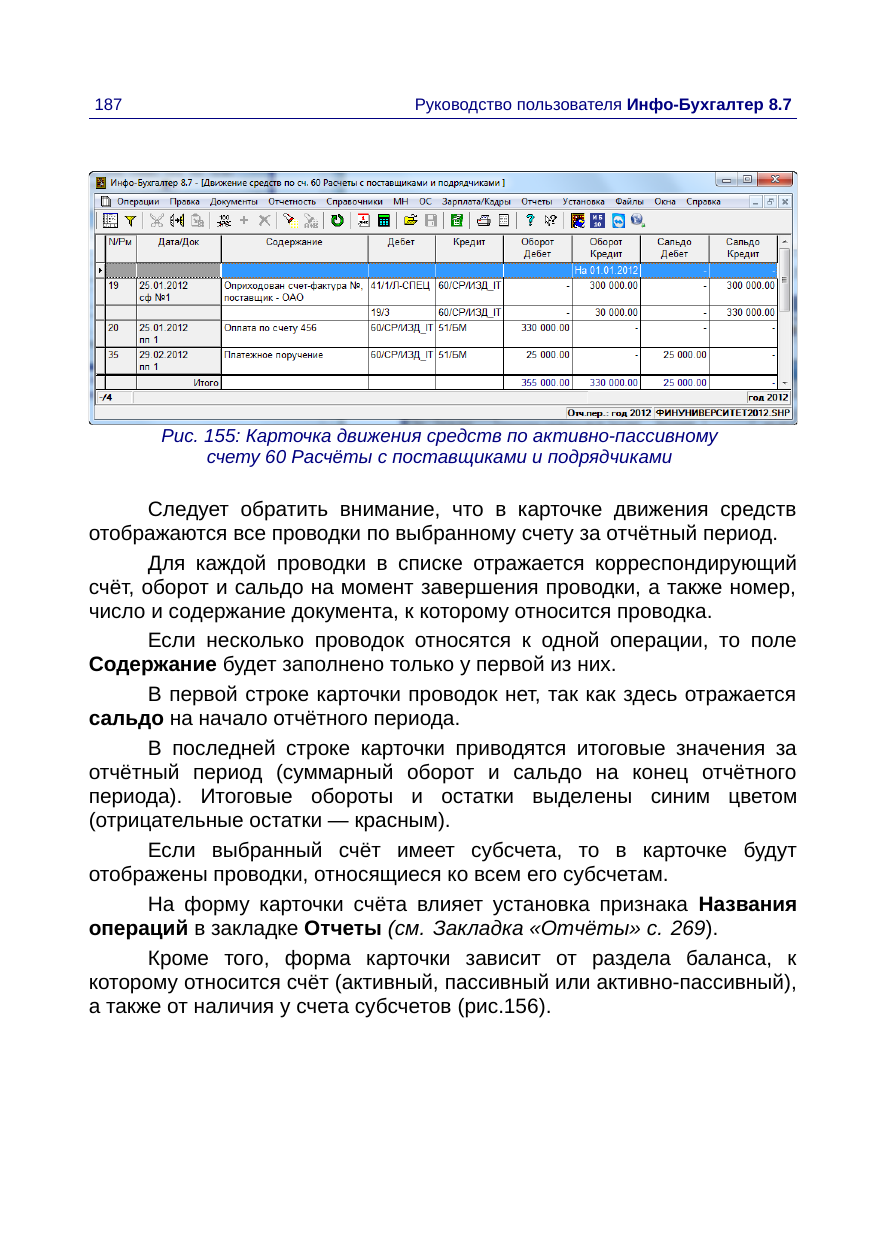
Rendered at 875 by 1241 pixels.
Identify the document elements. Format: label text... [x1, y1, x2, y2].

text В первой строке карточки проводок нет, так как здесь отражается сальдо на начало отчётного периода. [88, 682, 797, 730]
text Для каждой проводки в списке отражается корреспондирующий счёт, оборот и сальдо на момент завершения проводки, а также номер, число и содержание документа, к которому относится проводка. [88, 551, 797, 622]
text В последней строке карточки приводятся итоговые значения за отчётный период (суммарный оборот и сальдо на конец отчётного периода). Итоговые обороты и остатки выделены синим цветом (отрицательные остатки — красным). [88, 736, 797, 832]
text Если выбранный счёт имеет субсчета, то в карточке будут отображены проводки, относящиеся ко всем его субсчетам. [88, 838, 797, 886]
text На форму карточки счёта влияет установка признака Названия операций в закладке Отчеты (см. Закладка «Отчёты» с. 266). [88, 892, 797, 939]
text Следует обратить внимание, что в карточке движения средств отображаются все проводки по выбранному счету за отчётный период. [88, 468, 797, 544]
picture [88, 171, 798, 425]
text Рис. 155: Карточка движения средств по активно-пассивному счету 60 Расчёты с поставщиками и подрядчиками [88, 425, 797, 468]
text [88, 147, 797, 171]
text Если несколько проводок относятся к одной операции, то поле Содержание будет заполнено только у первой из них. [88, 628, 797, 676]
text Кроме того, форма карточки зависит от раздела баланса, к которому относится счёт (активный, пассивный или активно-пассивный), а также от наличия у счета субсчетов (рис.156). [88, 946, 797, 1017]
